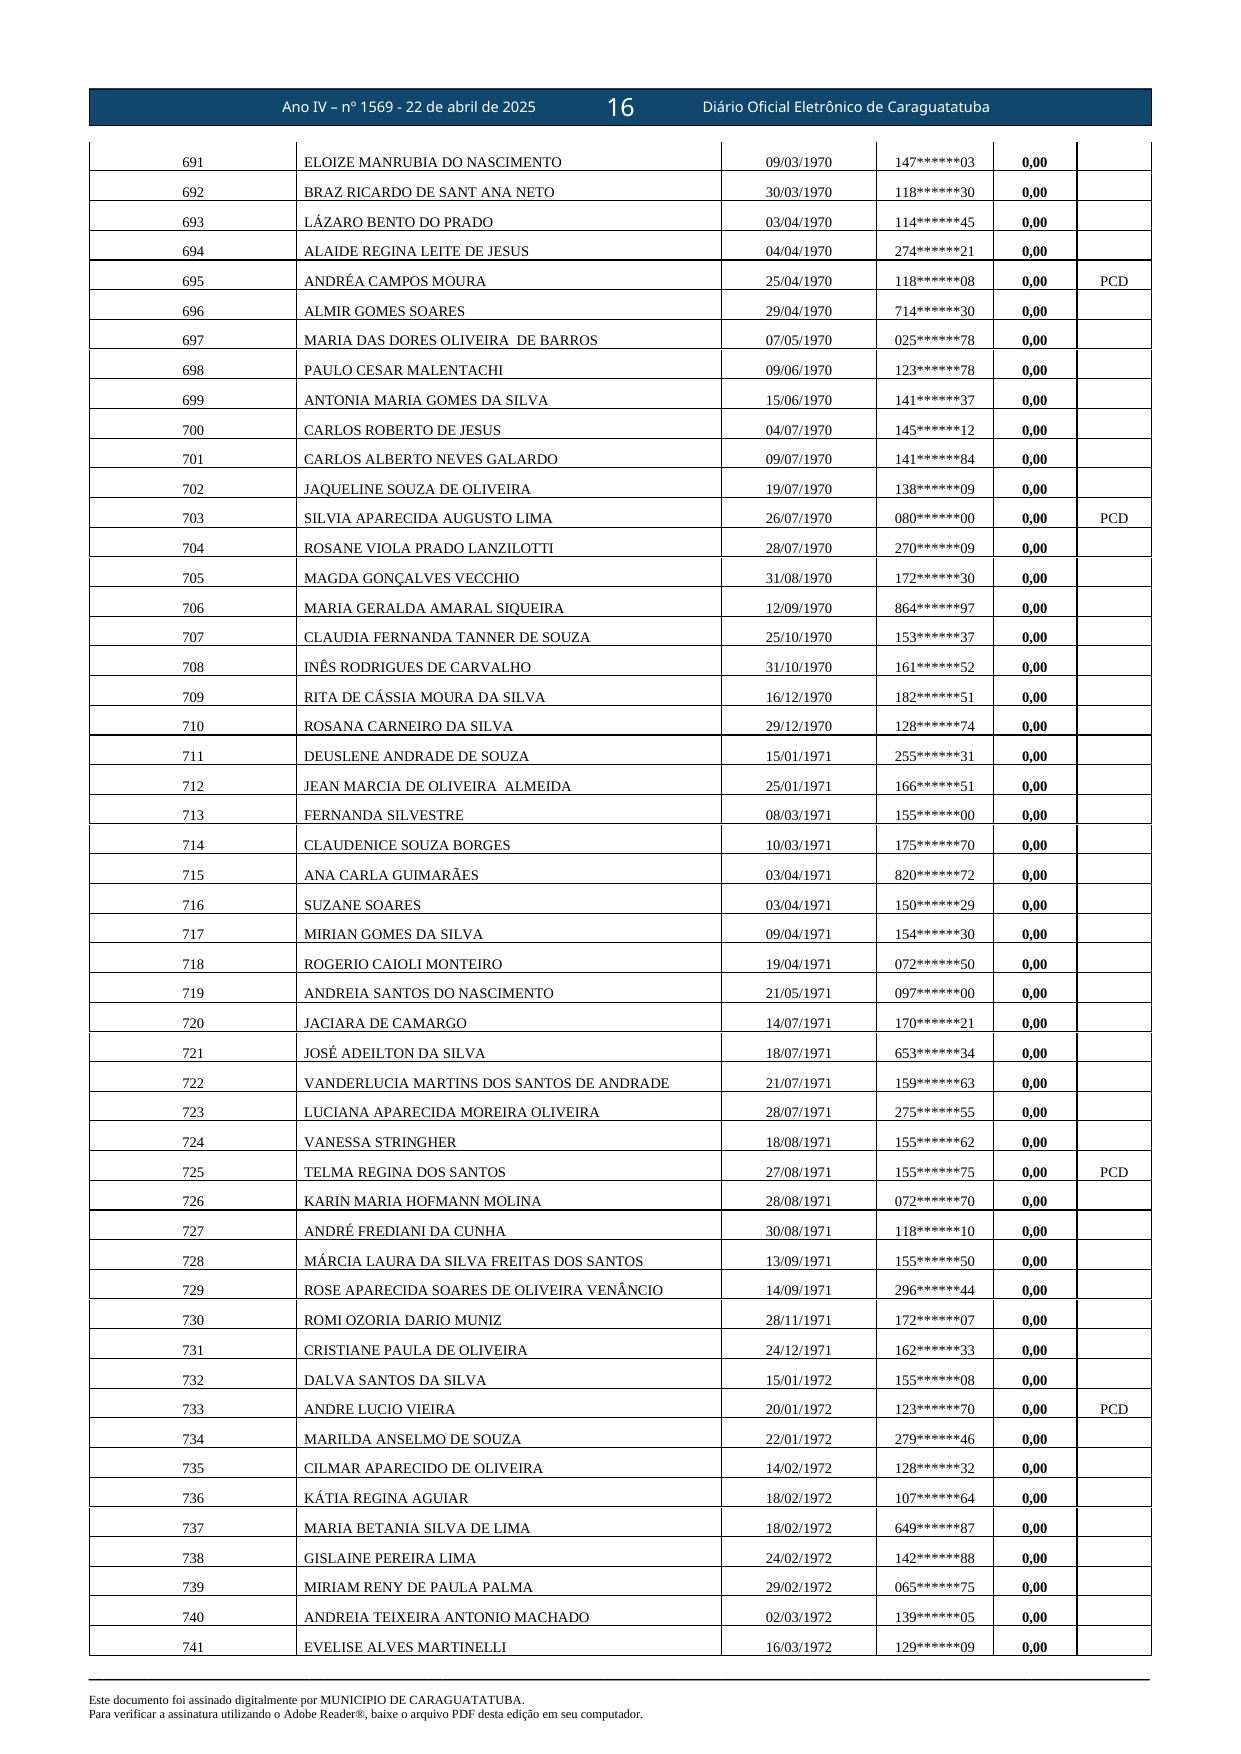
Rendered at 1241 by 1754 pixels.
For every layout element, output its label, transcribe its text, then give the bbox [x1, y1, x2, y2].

table_cell 0,00 [994, 1329, 1076, 1358]
table_cell JOSÉ ADEILTON DA SILVA [297, 1033, 721, 1061]
table_cell 0,00 [994, 1062, 1076, 1091]
table_cell ELOIZE MANRUBIA DO NASCIMENTO [297, 142, 721, 170]
table_cell [1078, 1329, 1151, 1358]
table_cell CARLOS ROBERTO DE JESUS [297, 409, 721, 438]
table_cell 19/07/1970 [722, 468, 876, 497]
table_cell 716 [90, 884, 296, 913]
table_cell 09/07/1970 [722, 439, 876, 467]
table_cell ANDRE LUCIO VIEIRA [297, 1389, 721, 1417]
table_cell 695 [90, 261, 296, 289]
table_cell 18/07/1971 [722, 1033, 876, 1061]
table_cell 697 [90, 320, 296, 348]
table_cell ALMIR GOMES SOARES [297, 290, 721, 319]
table_cell 18/02/1972 [722, 1508, 876, 1536]
table_cell 0,00 [994, 320, 1076, 348]
table_cell 118******30 [877, 171, 993, 200]
table_cell 18/02/1972 [722, 1478, 876, 1506]
table_cell [1078, 1359, 1151, 1388]
table_cell LUCIANA APARECIDA MOREIRA OLIVEIRA [297, 1092, 721, 1120]
table_cell 154******30 [877, 914, 993, 942]
table_cell ANDREIA TEIXEIRA ANTONIO MACHADO [297, 1596, 721, 1625]
table_cell 25/10/1970 [722, 617, 876, 645]
table_cell [1078, 1567, 1151, 1595]
table_cell 22/01/1972 [722, 1418, 876, 1447]
table_cell 707 [90, 617, 296, 645]
table_cell 702 [90, 468, 296, 497]
table_cell 08/03/1971 [722, 795, 876, 823]
table_cell 0,00 [994, 1003, 1076, 1031]
table_cell 12/09/1970 [722, 587, 876, 616]
table_cell 172******30 [877, 558, 993, 586]
table_cell JEAN MARCIA DE OLIVEIRA ALMEIDA [297, 765, 721, 794]
table_cell 722 [90, 1062, 296, 1091]
table_cell 719 [90, 973, 296, 1002]
table_cell ANDREIA SANTOS DO NASCIMENTO [297, 973, 721, 1002]
table_cell 10/03/1971 [722, 825, 876, 853]
table_cell BRAZ RICARDO DE SANT ANA NETO [297, 171, 721, 200]
table_cell 03/04/1971 [722, 884, 876, 913]
table_cell 0,00 [994, 765, 1076, 794]
table_cell 159******63 [877, 1062, 993, 1091]
table_cell 025******78 [877, 320, 993, 348]
table_cell 118******10 [877, 1211, 993, 1239]
table_cell 0,00 [994, 1270, 1076, 1298]
table_cell 693 [90, 201, 296, 230]
table_cell [1078, 1181, 1151, 1209]
table_cell 153******37 [877, 617, 993, 645]
table_cell KÁTIA REGINA AGUIAR [297, 1478, 721, 1506]
table_cell FERNANDA SILVESTRE [297, 795, 721, 823]
table_cell 723 [90, 1092, 296, 1120]
table_cell 04/04/1970 [722, 231, 876, 259]
table_cell 864******97 [877, 587, 993, 616]
table_cell 701 [90, 439, 296, 467]
table_cell 172******07 [877, 1300, 993, 1328]
table_cell 29/04/1970 [722, 290, 876, 319]
table_cell 700 [90, 409, 296, 438]
table_cell 16/12/1970 [722, 676, 876, 705]
table_cell 653******34 [877, 1033, 993, 1061]
table_cell 698 [90, 350, 296, 378]
table_cell PCD [1078, 1389, 1151, 1417]
table_cell [1078, 884, 1151, 913]
table_cell 279******46 [877, 1418, 993, 1447]
table_cell PCD [1078, 1151, 1151, 1180]
table_cell JACIARA DE CAMARGO [297, 1003, 721, 1031]
table_cell [1078, 1121, 1151, 1150]
table_cell ROMI OZORIA DARIO MUNIZ [297, 1300, 721, 1328]
table_cell 123******70 [877, 1389, 993, 1417]
table_cell [1078, 409, 1151, 438]
table_cell [1078, 676, 1151, 705]
table_cell 0,00 [994, 1389, 1076, 1417]
table_cell 0,00 [994, 528, 1076, 556]
table_cell 0,00 [994, 1567, 1076, 1595]
table_cell CLAUDIA FERNANDA TANNER DE SOUZA [297, 617, 721, 645]
table_cell 128******32 [877, 1448, 993, 1477]
table_cell 27/08/1971 [722, 1151, 876, 1180]
table_cell [1078, 528, 1151, 556]
table_cell 28/11/1971 [722, 1300, 876, 1328]
table_cell 080******00 [877, 498, 993, 527]
table_cell 21/07/1971 [722, 1062, 876, 1091]
table_cell KARIN MARIA HOFMANN MOLINA [297, 1181, 721, 1209]
table_cell [1078, 290, 1151, 319]
table_cell LÁZARO BENTO DO PRADO [297, 201, 721, 230]
table_cell 0,00 [994, 1092, 1076, 1120]
table_cell 710 [90, 706, 296, 734]
table_cell 0,00 [994, 854, 1076, 883]
table_cell 15/01/1972 [722, 1359, 876, 1388]
table_cell 0,00 [994, 350, 1076, 378]
table_cell 155******00 [877, 795, 993, 823]
table_cell 0,00 [994, 676, 1076, 705]
table_cell 03/04/1971 [722, 854, 876, 883]
table_cell 0,00 [994, 379, 1076, 408]
table_cell 713 [90, 795, 296, 823]
table_cell 065******75 [877, 1567, 993, 1595]
table_cell ANTONIA MARIA GOMES DA SILVA [297, 379, 721, 408]
table_cell MAGDA GONÇALVES VECCHIO [297, 558, 721, 586]
table_cell 711 [90, 736, 296, 764]
table_cell CLAUDENICE SOUZA BORGES [297, 825, 721, 853]
table_cell 29/02/1972 [722, 1567, 876, 1595]
table_cell 09/04/1971 [722, 914, 876, 942]
table_cell 30/08/1971 [722, 1211, 876, 1239]
table_cell DEUSLENE ANDRADE DE SOUZA [297, 736, 721, 764]
table_cell [1078, 706, 1151, 734]
table_cell 09/06/1970 [722, 350, 876, 378]
table_cell 138******09 [877, 468, 993, 497]
table_cell SUZANE SOARES [297, 884, 721, 913]
table_cell CARLOS ALBERTO NEVES GALARDO [297, 439, 721, 467]
table_cell 0,00 [994, 498, 1076, 527]
table_cell VANDERLUCIA MARTINS DOS SANTOS DE ANDRADE [297, 1062, 721, 1091]
table_cell [1078, 142, 1151, 170]
table_cell [1078, 646, 1151, 675]
table_cell 0,00 [994, 1478, 1076, 1506]
table_cell 706 [90, 587, 296, 616]
table_cell 150******29 [877, 884, 993, 913]
table_cell 0,00 [994, 1240, 1076, 1269]
table_cell 726 [90, 1181, 296, 1209]
table_cell 0,00 [994, 587, 1076, 616]
table_cell 02/03/1972 [722, 1596, 876, 1625]
table_cell 04/07/1970 [722, 409, 876, 438]
table_cell 704 [90, 528, 296, 556]
table_cell [1078, 1300, 1151, 1328]
table_cell 20/01/1972 [722, 1389, 876, 1417]
table_cell [1078, 350, 1151, 378]
table_cell 155******62 [877, 1121, 993, 1150]
table_cell 725 [90, 1151, 296, 1180]
table_cell 161******52 [877, 646, 993, 675]
table_cell 129******09 [877, 1626, 993, 1655]
table_cell 16/03/1972 [722, 1626, 876, 1655]
table_cell GISLAINE PEREIRA LIMA [297, 1537, 721, 1566]
table_cell ROGERIO CAIOLI MONTEIRO [297, 943, 721, 972]
table_cell 0,00 [994, 439, 1076, 467]
table_cell 31/10/1970 [722, 646, 876, 675]
table_cell 114******45 [877, 201, 993, 230]
table_cell 274******21 [877, 231, 993, 259]
table_cell EVELISE ALVES MARTINELLI [297, 1626, 721, 1655]
table_cell 097******00 [877, 973, 993, 1002]
table_cell 0,00 [994, 261, 1076, 289]
table_cell JAQUELINE SOUZA DE OLIVEIRA [297, 468, 721, 497]
table_cell [1078, 914, 1151, 942]
table_cell [1078, 231, 1151, 259]
table_cell [1078, 1240, 1151, 1269]
table_cell 0,00 [994, 231, 1076, 259]
table_cell 0,00 [994, 646, 1076, 675]
table_cell [1078, 854, 1151, 883]
table_cell 0,00 [994, 706, 1076, 734]
table_cell 741 [90, 1626, 296, 1655]
table_cell 740 [90, 1596, 296, 1625]
table_cell 141******84 [877, 439, 993, 467]
table_cell PAULO CESAR MALENTACHI [297, 350, 721, 378]
table_cell [1078, 1211, 1151, 1239]
table_cell 0,00 [994, 171, 1076, 200]
table_cell 155******75 [877, 1151, 993, 1180]
table_cell 703 [90, 498, 296, 527]
table_cell 141******37 [877, 379, 993, 408]
table_cell 28/07/1970 [722, 528, 876, 556]
table_cell 31/08/1970 [722, 558, 876, 586]
table_cell [1078, 379, 1151, 408]
table_cell 0,00 [994, 1181, 1076, 1209]
table_cell 731 [90, 1329, 296, 1358]
table_cell 145******12 [877, 409, 993, 438]
table_cell 0,00 [994, 1537, 1076, 1566]
table_cell 24/02/1972 [722, 1537, 876, 1566]
table_cell 0,00 [994, 825, 1076, 853]
table_cell 736 [90, 1478, 296, 1506]
table_cell 0,00 [994, 1211, 1076, 1239]
table_cell 699 [90, 379, 296, 408]
table_cell 696 [90, 290, 296, 319]
table_cell 072******70 [877, 1181, 993, 1209]
table_cell [1078, 1478, 1151, 1506]
table_cell 0,00 [994, 558, 1076, 586]
table_cell 708 [90, 646, 296, 675]
table_cell TELMA REGINA DOS SANTOS [297, 1151, 721, 1180]
table_cell 14/07/1971 [722, 1003, 876, 1031]
table_cell 739 [90, 1567, 296, 1595]
table_cell RITA DE CÁSSIA MOURA DA SILVA [297, 676, 721, 705]
table_cell SILVIA APARECIDA AUGUSTO LIMA [297, 498, 721, 527]
table_cell 738 [90, 1537, 296, 1566]
table_cell 275******55 [877, 1092, 993, 1120]
table_cell ROSANA CARNEIRO DA SILVA [297, 706, 721, 734]
table_cell [1078, 1448, 1151, 1477]
table_cell 0,00 [994, 201, 1076, 230]
table_cell [1078, 587, 1151, 616]
table_cell 0,00 [994, 1596, 1076, 1625]
table_cell [1078, 825, 1151, 853]
table_cell ANA CARLA GUIMARÃES [297, 854, 721, 883]
table_cell 0,00 [994, 1359, 1076, 1388]
table_cell 714 [90, 825, 296, 853]
table_cell 0,00 [994, 795, 1076, 823]
table_cell [1078, 1626, 1151, 1655]
table_cell 0,00 [994, 409, 1076, 438]
table_cell 118******08 [877, 261, 993, 289]
table_cell [1078, 320, 1151, 348]
table_cell [1078, 468, 1151, 497]
table_cell [1078, 617, 1151, 645]
table_cell 0,00 [994, 617, 1076, 645]
table_cell 0,00 [994, 884, 1076, 913]
table_cell 25/04/1970 [722, 261, 876, 289]
table_cell 19/04/1971 [722, 943, 876, 972]
table_cell ANDRÉ FREDIANI DA CUNHA [297, 1211, 721, 1239]
table_cell [1078, 943, 1151, 972]
table_cell 729 [90, 1270, 296, 1298]
table_cell [1078, 1418, 1151, 1447]
table_cell [1078, 1092, 1151, 1120]
table_cell 28/08/1971 [722, 1181, 876, 1209]
table_cell 712 [90, 765, 296, 794]
table_cell 139******05 [877, 1596, 993, 1625]
table_cell 255******31 [877, 736, 993, 764]
table_cell 25/01/1971 [722, 765, 876, 794]
table_cell 170******21 [877, 1003, 993, 1031]
table_cell 737 [90, 1508, 296, 1536]
table_cell 107******64 [877, 1478, 993, 1506]
table_cell ROSE APARECIDA SOARES DE OLIVEIRA VENÂNCIO [297, 1270, 721, 1298]
table_cell 0,00 [994, 914, 1076, 942]
table_cell [1078, 1033, 1151, 1061]
table_cell [1078, 1508, 1151, 1536]
table_cell 694 [90, 231, 296, 259]
table_cell 147******03 [877, 142, 993, 170]
table_cell CRISTIANE PAULA DE OLIVEIRA [297, 1329, 721, 1358]
table_cell MARILDA ANSELMO DE SOUZA [297, 1418, 721, 1447]
table_cell 0,00 [994, 943, 1076, 972]
table_cell 0,00 [994, 973, 1076, 1002]
table_cell 072******50 [877, 943, 993, 972]
table_cell 691 [90, 142, 296, 170]
table_cell [1078, 973, 1151, 1002]
table_cell 15/06/1970 [722, 379, 876, 408]
table_cell 0,00 [994, 1508, 1076, 1536]
table_cell 30/03/1970 [722, 171, 876, 200]
table_cell 728 [90, 1240, 296, 1269]
table_cell [1078, 1537, 1151, 1566]
table_cell [1078, 765, 1151, 794]
table_cell 709 [90, 676, 296, 705]
table_cell [1078, 171, 1151, 200]
table_cell 0,00 [994, 1300, 1076, 1328]
table_cell [1078, 1003, 1151, 1031]
table_cell 24/12/1971 [722, 1329, 876, 1358]
table_cell [1078, 558, 1151, 586]
table_cell 09/03/1970 [722, 142, 876, 170]
table_cell PCD [1078, 498, 1151, 527]
table_cell 166******51 [877, 765, 993, 794]
table_cell [1078, 795, 1151, 823]
table_cell 182******51 [877, 676, 993, 705]
table_cell MIRIAN GOMES DA SILVA [297, 914, 721, 942]
table_cell 0,00 [994, 142, 1076, 170]
table_cell 0,00 [994, 290, 1076, 319]
table_cell [1078, 736, 1151, 764]
table_cell 735 [90, 1448, 296, 1477]
table_cell MARIA DAS DORES OLIVEIRA DE BARROS [297, 320, 721, 348]
table_cell 714******30 [877, 290, 993, 319]
table_cell 721 [90, 1033, 296, 1061]
table_cell 0,00 [994, 736, 1076, 764]
table_cell 717 [90, 914, 296, 942]
table_cell 29/12/1970 [722, 706, 876, 734]
table_cell ANDRÉA CAMPOS MOURA [297, 261, 721, 289]
table_cell CILMAR APARECIDO DE OLIVEIRA [297, 1448, 721, 1477]
table_cell ROSANE VIOLA PRADO LANZILOTTI [297, 528, 721, 556]
table_cell PCD [1078, 261, 1151, 289]
table_cell 715 [90, 854, 296, 883]
table_cell 13/09/1971 [722, 1240, 876, 1269]
table_cell 14/09/1971 [722, 1270, 876, 1298]
table_cell 0,00 [994, 1151, 1076, 1180]
table_cell [1078, 439, 1151, 467]
table_cell 820******72 [877, 854, 993, 883]
table_cell 15/01/1971 [722, 736, 876, 764]
table_cell DALVA SANTOS DA SILVA [297, 1359, 721, 1388]
table_cell 26/07/1970 [722, 498, 876, 527]
table_cell [1078, 1062, 1151, 1091]
table_cell 18/08/1971 [722, 1121, 876, 1150]
table_cell [1078, 201, 1151, 230]
table_cell 718 [90, 943, 296, 972]
table_cell MARIA BETANIA SILVA DE LIMA [297, 1508, 721, 1536]
table_cell 0,00 [994, 1626, 1076, 1655]
table_cell 0,00 [994, 1121, 1076, 1150]
table_cell 07/05/1970 [722, 320, 876, 348]
table_cell 123******78 [877, 350, 993, 378]
table_cell 270******09 [877, 528, 993, 556]
table_cell [1078, 1596, 1151, 1625]
table_cell 720 [90, 1003, 296, 1031]
table_cell 0,00 [994, 468, 1076, 497]
table_cell 14/02/1972 [722, 1448, 876, 1477]
table_cell 03/04/1970 [722, 201, 876, 230]
table_cell 0,00 [994, 1033, 1076, 1061]
table_cell 730 [90, 1300, 296, 1328]
table_cell MARIA GERALDA AMARAL SIQUEIRA [297, 587, 721, 616]
table_cell VANESSA STRINGHER [297, 1121, 721, 1150]
table_cell INÊS RODRIGUES DE CARVALHO [297, 646, 721, 675]
table_cell MÁRCIA LAURA DA SILVA FREITAS DOS SANTOS [297, 1240, 721, 1269]
table_cell 732 [90, 1359, 296, 1388]
table_cell 724 [90, 1121, 296, 1150]
table_cell 128******74 [877, 706, 993, 734]
table_cell MIRIAM RENY DE PAULA PALMA [297, 1567, 721, 1595]
table_cell 21/05/1971 [722, 973, 876, 1002]
table_cell 28/07/1971 [722, 1092, 876, 1120]
table_cell [1078, 1270, 1151, 1298]
table_cell 155******08 [877, 1359, 993, 1388]
table_cell 705 [90, 558, 296, 586]
table_cell 727 [90, 1211, 296, 1239]
table_cell 296******44 [877, 1270, 993, 1298]
table_cell 155******50 [877, 1240, 993, 1269]
table_cell ALAIDE REGINA LEITE DE JESUS [297, 231, 721, 259]
table_cell 0,00 [994, 1418, 1076, 1447]
table_cell 0,00 [994, 1448, 1076, 1477]
table_cell 162******33 [877, 1329, 993, 1358]
table_cell 142******88 [877, 1537, 993, 1566]
table_cell 734 [90, 1418, 296, 1447]
table_cell 733 [90, 1389, 296, 1417]
table_cell 649******87 [877, 1508, 993, 1536]
table_cell 692 [90, 171, 296, 200]
table_cell 175******70 [877, 825, 993, 853]
